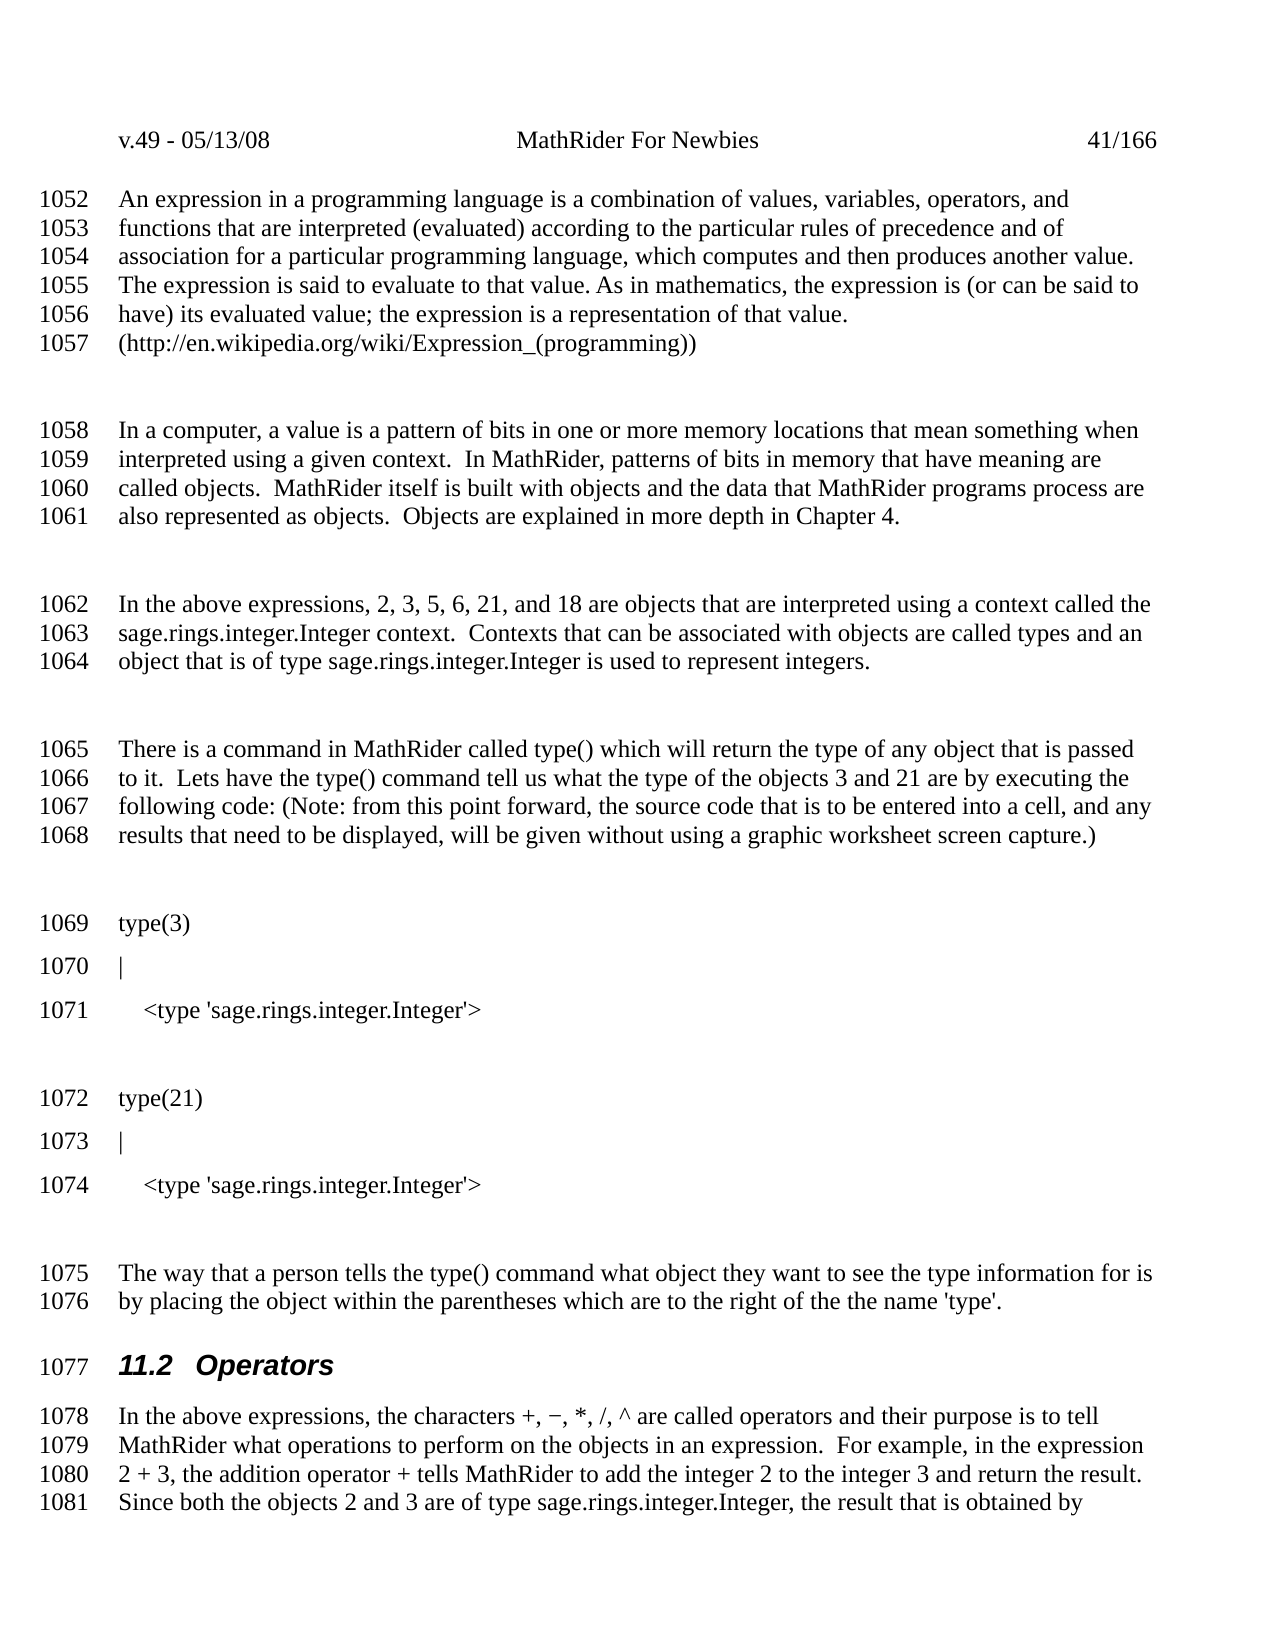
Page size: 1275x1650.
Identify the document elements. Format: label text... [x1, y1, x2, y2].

text There is a command in MathRider called type() which will return the type of any object that is passed to it. Lets have the type() command tell us what the type of the objects 3 and 21 are by executing the following code: (Note: from this point forward, the source code that is to be entered into a cell, and any results that need to be displayed, will be given without using a graphic worksheet screen capture.) [118, 734, 1157, 849]
text In a computer, a value is a pattern of bits in one or more memory locations that mean something when interpreted using a given context. In MathRider, patterns of bits in memory that have meaning are called objects. MathRider itself is built with objects and the data that MathRider programs process are also represented as objects. Objects are explained in more depth in Chapter 4. [118, 415, 1157, 530]
text In the above expressions, 2, 3, 5, 6, 21, and 18 are objects that are interpreted using a context called the sage.rings.integer.Integer context. Contexts that can be associated with objects are called types and an object that is of type sage.rings.integer.Integer is used to represent integers. [118, 589, 1157, 675]
text <type 'sage.rings.integer.Integer'> [118, 995, 1157, 1024]
text type(21) [118, 1083, 1157, 1111]
text | [118, 951, 1157, 980]
text | [118, 1126, 1157, 1155]
subtitle Operators [118, 1348, 1157, 1381]
text In the above expressions, the characters +, −, *, /, ^ are called operators and their purpose is to tell MathRider what operations to perform on the objects in an expression. For example, in the expression 2 + 3, the addition operator + tells MathRider to add the integer 2 to the integer 3 and return the result. Since both the objects 2 and 3 are of type sage.rings.integer.Integer, the result that is obtained by [118, 1401, 1157, 1516]
text <type 'sage.rings.integer.Integer'> [118, 1170, 1157, 1199]
text The way that a person tells the type() command what object they want to see the type information for is by placing the object within the parentheses which are to the right of the the name 'type'. [118, 1258, 1157, 1315]
text An expression in a programming language is a combination of values, variables, operators, and functions that are interpreted (evaluated) according to the particular rules of precedence and of association for a particular programming language, which computes and then produces another value. The expression is said to evaluate to that value. As in mathematics, the expression is (or can be said to have) its evaluated value; the expression is a representation of that value. (http://en.wikipedia.org/wiki/Expression_(programming)) [118, 184, 1157, 356]
text type(3) [118, 908, 1157, 936]
